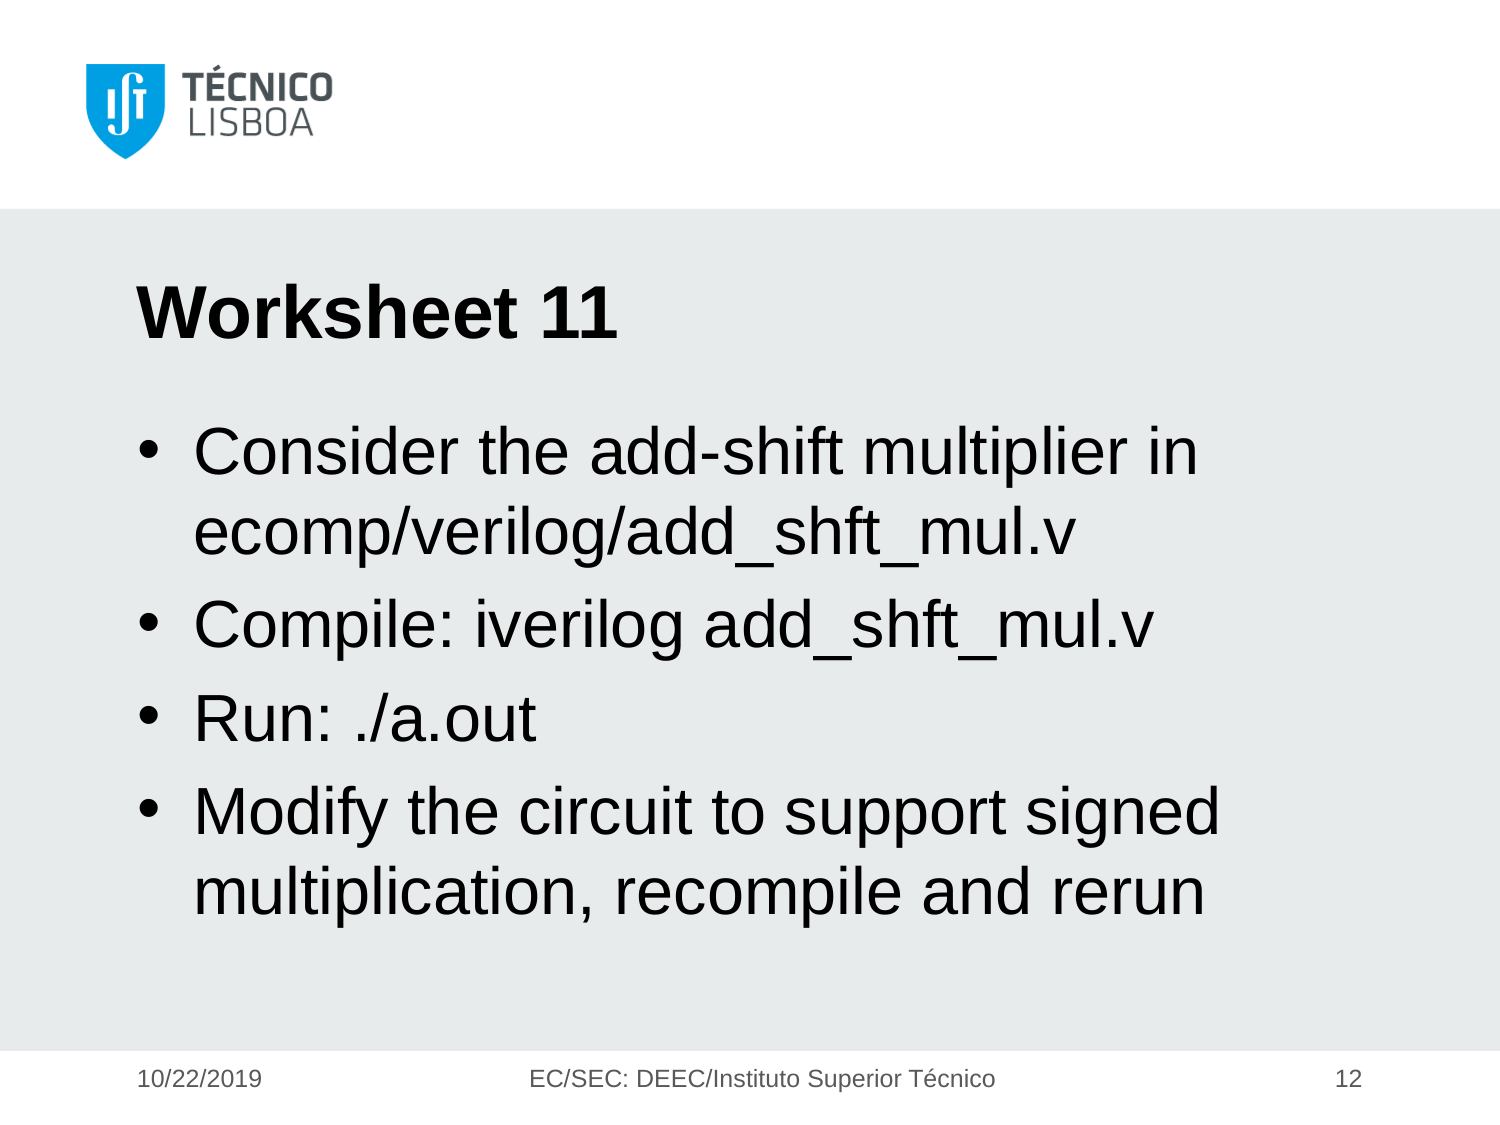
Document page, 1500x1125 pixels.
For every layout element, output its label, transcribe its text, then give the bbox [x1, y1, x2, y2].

picture [0, 0, 1500, 1125]
title Worksheet 11 [121, 237, 1378, 381]
footer EC/SEC: DEEC/Instituto Superior Técnico [512, 1052, 1021, 1103]
list Consider the add-shift multiplier in ecomp/verilog/add_shft_mul.v Compile: iverilog add_shft_mul.v Run: ./a.out Modify the circuit to support signed multiplication, recompile and rerun [121, 400, 1378, 1005]
slide_number [1077, 1052, 1378, 1103]
slide_number 10/22/2019 [121, 1052, 425, 1103]
